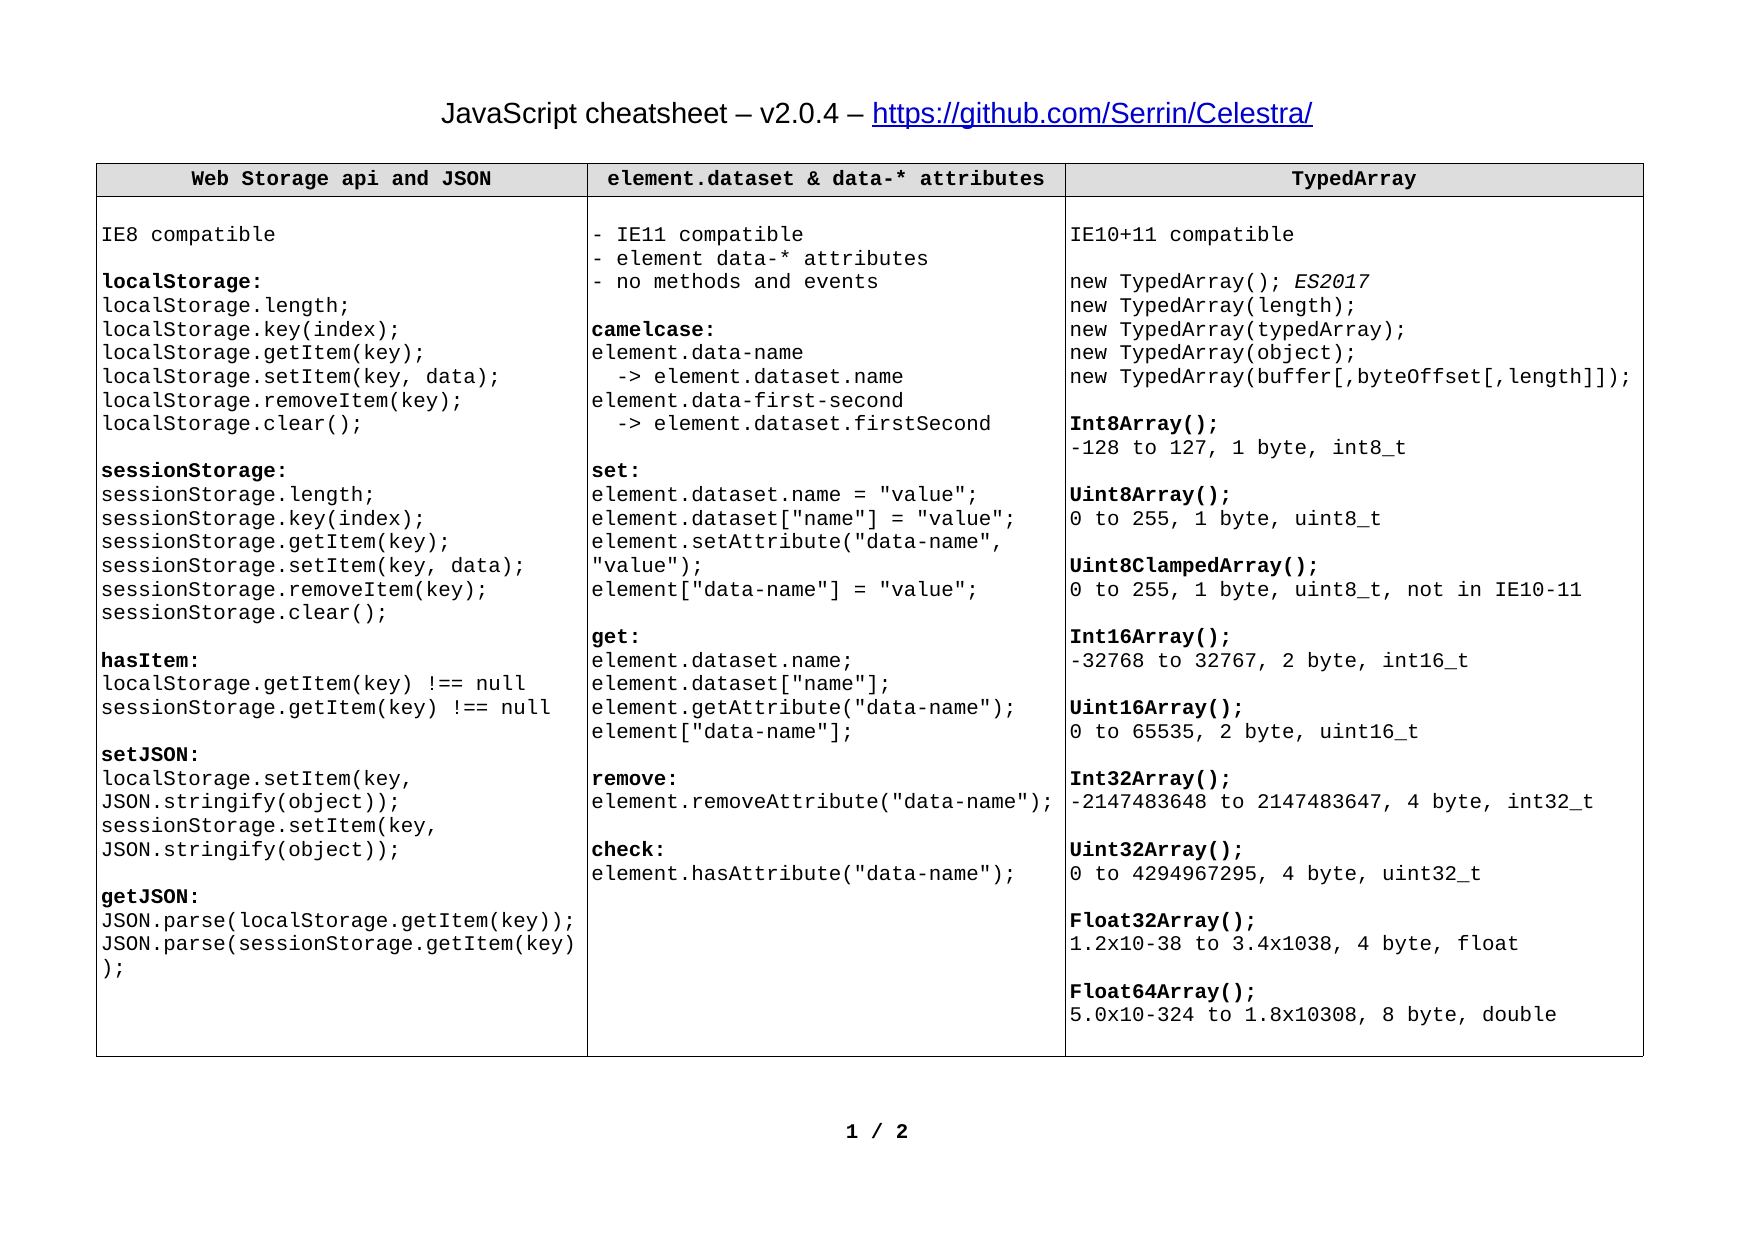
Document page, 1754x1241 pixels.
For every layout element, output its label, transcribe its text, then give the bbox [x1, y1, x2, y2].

table_cell IE10+11 compatible new TypedArray(); ES2017 new TypedArray(length); new TypedArray(typedArray); new TypedArray(object); new TypedArray(buffer[,byteOffset[,length]]); Int8Array(); -128 to 127, 1 byte, int8_t Uint8Array(); 0 to 255, 1 byte, uint8_t Uint8ClampedArray(); 0 to 255, 1 byte, uint8_t, not in IE10-11 Int16Array(); -32768 to 32767, 2 byte, int16_t Uint16Array(); 0 to 65535, 2 byte, uint16_t Int32Array(); -2147483648 to 2147483647, 4 byte, int32_t Uint32Array(); 0 to 4294967295, 4 byte, uint32_t Float32Array(); 1.2x10-38 to 3.4x1038, 4 byte, float Float64Array(); 5.0x10-324 to 1.8x10308, 8 byte, double [1066, 197, 1643, 1056]
table_header Web Storage api and JSON [97, 164, 587, 196]
table_header element.dataset & data-* attributes [588, 164, 1065, 196]
table_cell IE8 compatible localStorage: localStorage.length; localStorage.key(index); localStorage.getItem(key); localStorage.setItem(key, data); localStorage.removeItem(key); localStorage.clear(); sessionStorage: sessionStorage.length; sessionStorage.key(index); sessionStorage.getItem(key); sessionStorage.setItem(key, data); sessionStorage.removeItem(key); sessionStorage.clear(); hasItem: localStorage.getItem(key) !== null sessionStorage.getItem(key) !== null setJSON: localStorage.setItem(key, JSON.stringify(object)); sessionStorage.setItem(key, JSON.stringify(object)); getJSON: JSON.parse(localStorage.getItem(key)); JSON.parse(sessionStorage.getItem(key)); [97, 197, 587, 1056]
text JavaScript cheatsheet – v2.0.4 – https://github.com/Serrin/Celestra/ [96, 96, 1657, 129]
table_cell - IE11 compatible - element data-* attributes - no methods and events camelcase: element.data-name -> element.dataset.name element.data-first-second -> element.dataset.firstSecond set: element.dataset.name = "value"; element.dataset["name"] = "value"; element.setAttribute("data-name", "value"); element["data-name"] = "value"; get: element.dataset.name; element.dataset["name"]; element.getAttribute("data-name"); element["data-name"]; remove: element.removeAttribute("data-name"); check: element.hasAttribute("data-name"); [588, 197, 1065, 1056]
table_header TypedArray [1066, 164, 1643, 196]
